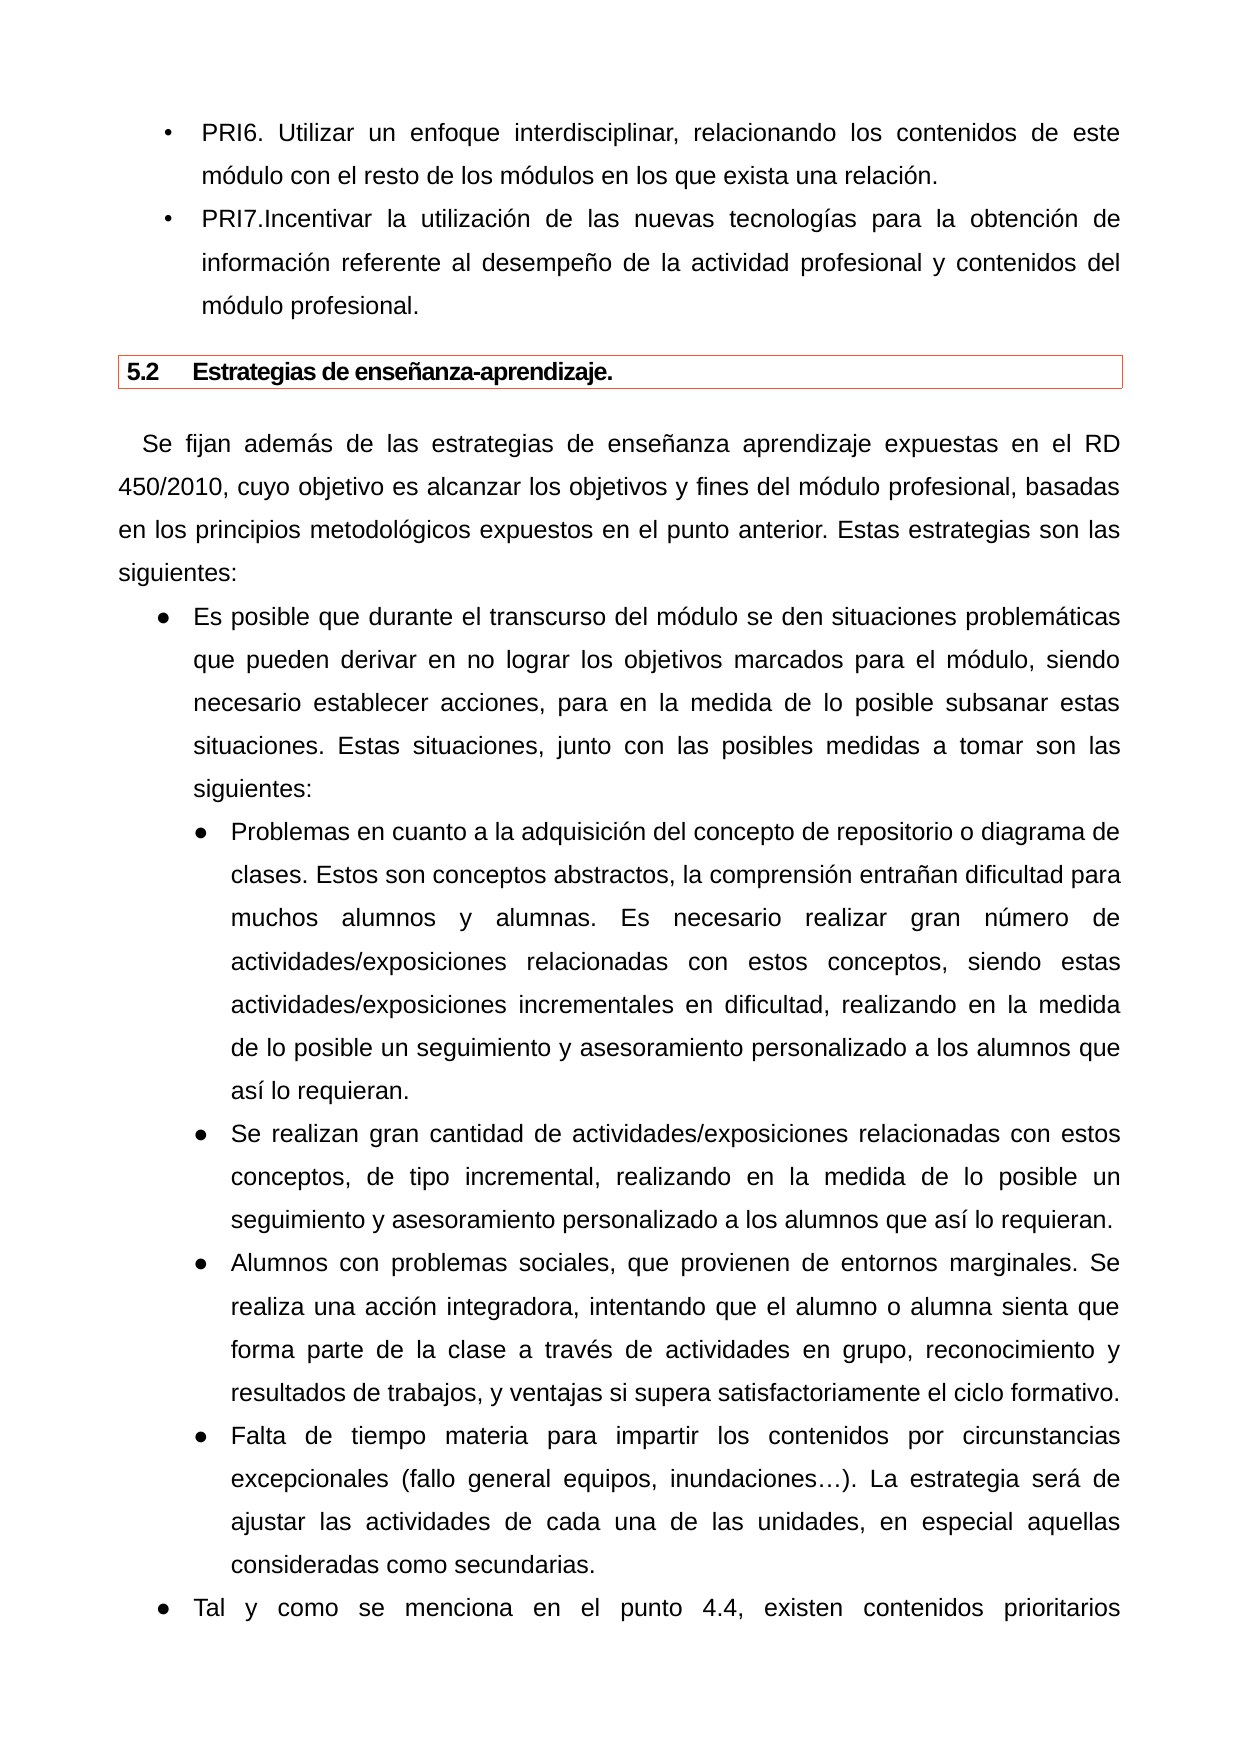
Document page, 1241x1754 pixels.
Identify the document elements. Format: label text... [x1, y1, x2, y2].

list Se realizan gran cantidad de actividades/exposiciones relacionadas con estos conceptos, de tipo incremental, realizando en la medida de lo posible un seguimiento y asesoramiento personalizado a los alumnos que así lo requieran. [193, 1119, 1122, 1234]
list Es posible que durante el transcurso del módulo se den situaciones problemáticas que pueden derivar en no lograr los objetivos marcados para el módulo, siendo necesario establecer acciones, para en la medida de lo posible subsanar estas situaciones. Estas situaciones, junto con las posibles medidas a tomar son las siguientes: [156, 602, 1122, 803]
list Tal y como se menciona en el punto 4.4, existen contenidos prioritarios [156, 1593, 1122, 1622]
list Problemas en cuanto a la adquisición del concepto de repositorio o diagrama de clases. Estos son conceptos abstractos, la comprensión entrañan dificultad para muchos alumnos y alumnas. Es necesario realizar gran número de actividades/exposiciones relacionadas con estos conceptos, siendo estas actividades/exposiciones incrementales en dificultad, realizando en la medida de lo posible un seguimiento y asesoramiento personalizado a los alumnos que así lo requieran. [193, 817, 1122, 1105]
list Alumnos con problemas sociales, que provienen de entornos marginales. Se realiza una acción integradora, intentando que el alumno o alumna sienta que forma parte de la clase a través de actividades en grupo, reconocimiento y resultados de trabajos, y ventajas si supera satisfactoriamente el ciclo formativo. [193, 1248, 1122, 1407]
list Falta de tiempo materia para impartir los contenidos por circunstancias excepcionales (fallo general equipos, inundaciones…). La estrategia será de ajustar las actividades de cada una de las unidades, en especial aquellas consideradas como secundarias. [193, 1421, 1122, 1579]
list PRI7.Incentivar la utilización de las nuevas tecnologías para la obtención de información referente al desempeño de la actividad profesional y contenidos del módulo profesional. [164, 204, 1122, 319]
list PRI6. Utilizar un enfoque interdisciplinar, relacionando los contenidos de este módulo con el resto de los módulos en los que exista una relación. [164, 118, 1122, 190]
text Se fijan además de las estrategias de enseñanza aprendizaje expuestas en el RD 450/2010, cuyo objetivo es alcanzar los objetivos y fines del módulo profesional, basadas en los principios metodológicos expuestos en el punto anterior. Estas estrategias son las siguientes: [118, 429, 1122, 587]
subtitle Estrategias de enseñanza-aprendizaje. [119, 356, 1122, 388]
